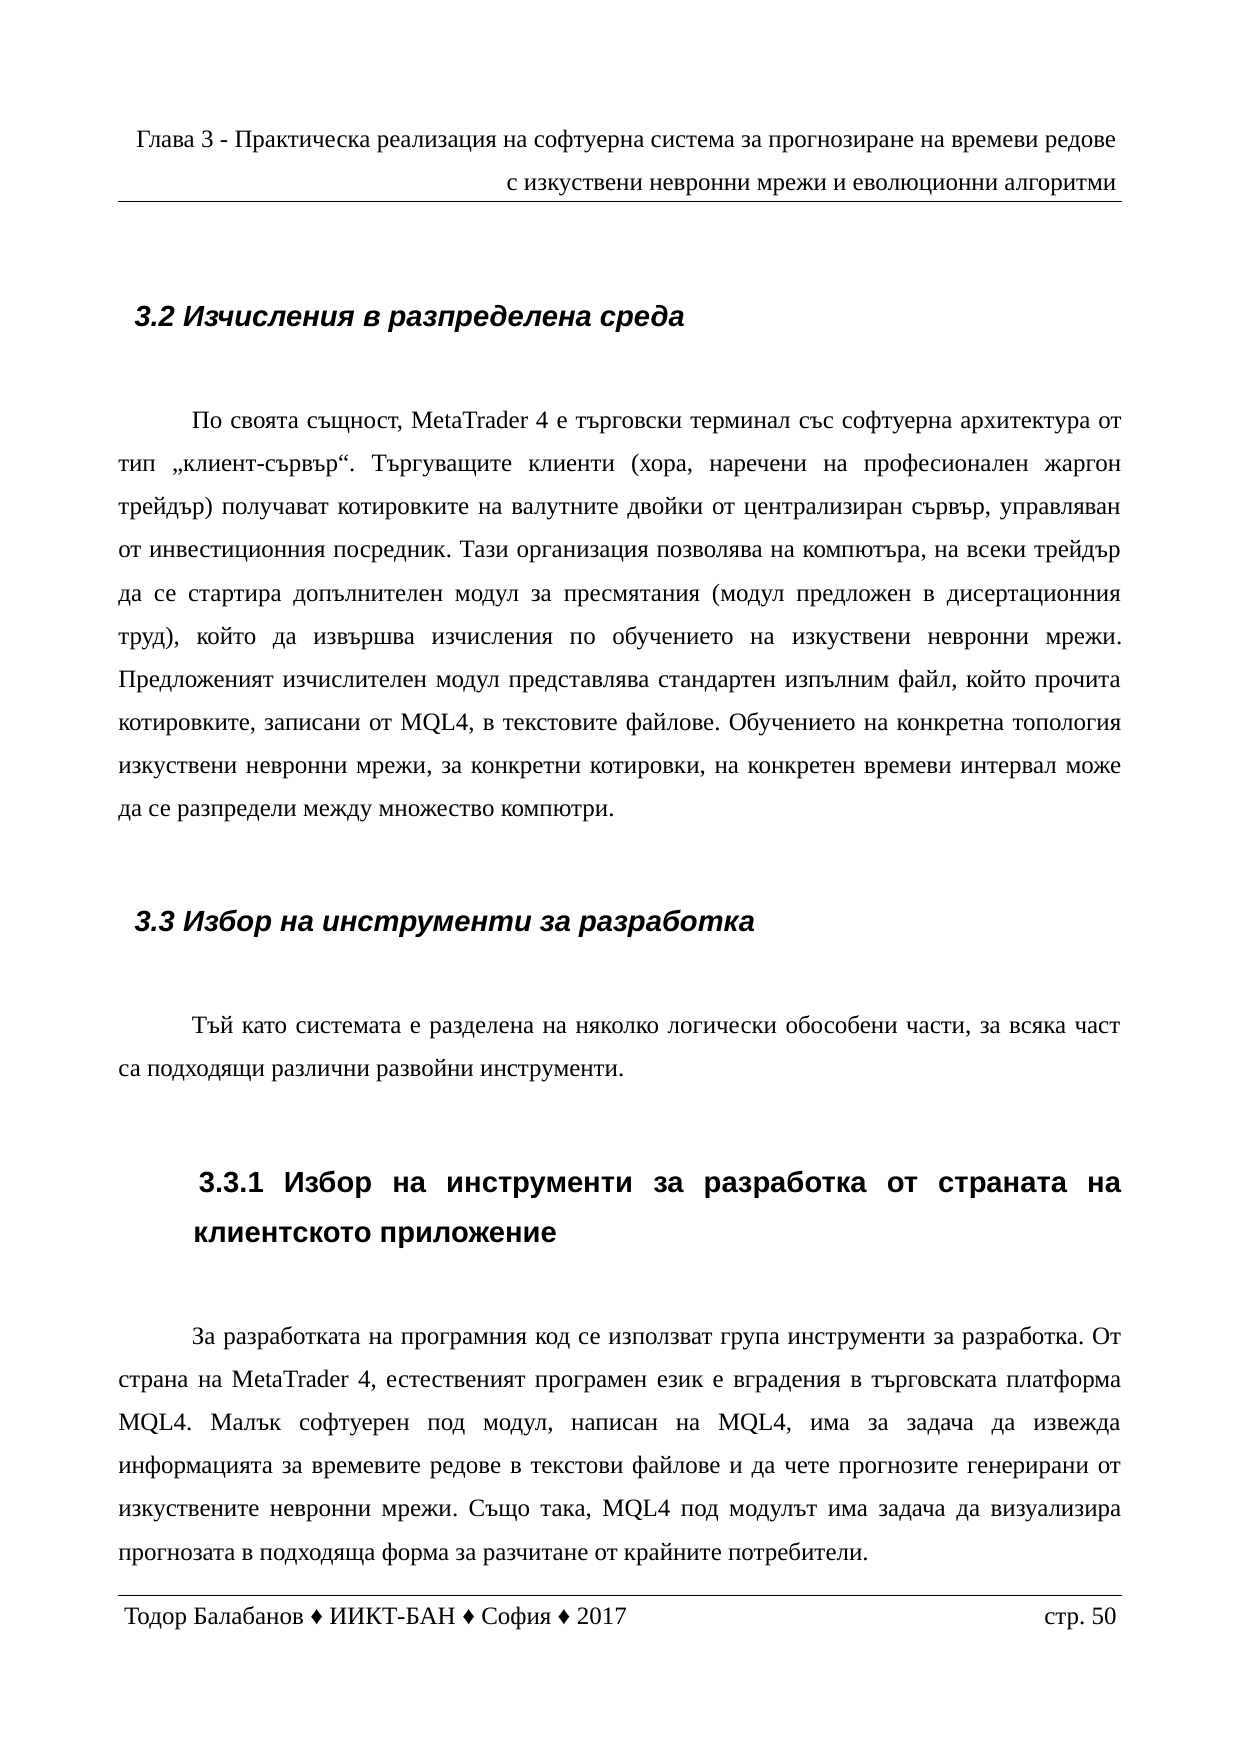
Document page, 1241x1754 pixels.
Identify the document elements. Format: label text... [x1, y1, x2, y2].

text За разработката на програмния код се използват група инструменти за разработка. От страна на MetaTrader 4, естественият програмен език е вградения в търговската платформа MQL4. Малък софтуерен под модул, написан на MQL4, има за задача да извежда информацията за времевите редове в текстови файлове и да чете прогнозите генерирани от изкуствените невронни мрежи. Също така, MQL4 под модулът има задача да визуализира прогнозата в подходяща форма за разчитане от крайните потребители. [118, 1321, 1122, 1565]
subtitle 3.2 Изчисления в разпределена среда [118, 299, 1122, 333]
subtitle 3.3 Избор на инструменти за разработка [118, 904, 1122, 938]
text По своята същност, MetaTrader 4 е търговски терминал със софтуерна архитектура от тип „клиент-сървър“. Търгуващите клиенти (хора, наречени на професионален жаргон трейдър) получават котировките на валутните двойки от централизиран сървър, управляван от инвестиционния посредник. Тази организация позволява на компютъра, на всеки трейдър да се стартира допълнителен модул за пресмятания (модул предложен в дисертационния труд), който да извършва изчисления по обучението на изкуствени невронни мрежи. Предложеният изчислителен модул представлява стандартен изпълним файл, който прочита котировките, записани от MQL4, в текстовите файлове. Обучението на конкретна топология изкуствени невронни мрежи, за конкретни котировки, на конкретен времеви интервал може да се разпредели между множество компютри. [118, 405, 1122, 822]
subtitle 3.3.1 Избор на инструменти за разработка от страната на клиентското приложение [118, 1165, 1122, 1249]
text Тъй като системата е разделена на няколко логически обособени части, за всяка част са подходящи различни развойни инструменти. [118, 1010, 1122, 1082]
